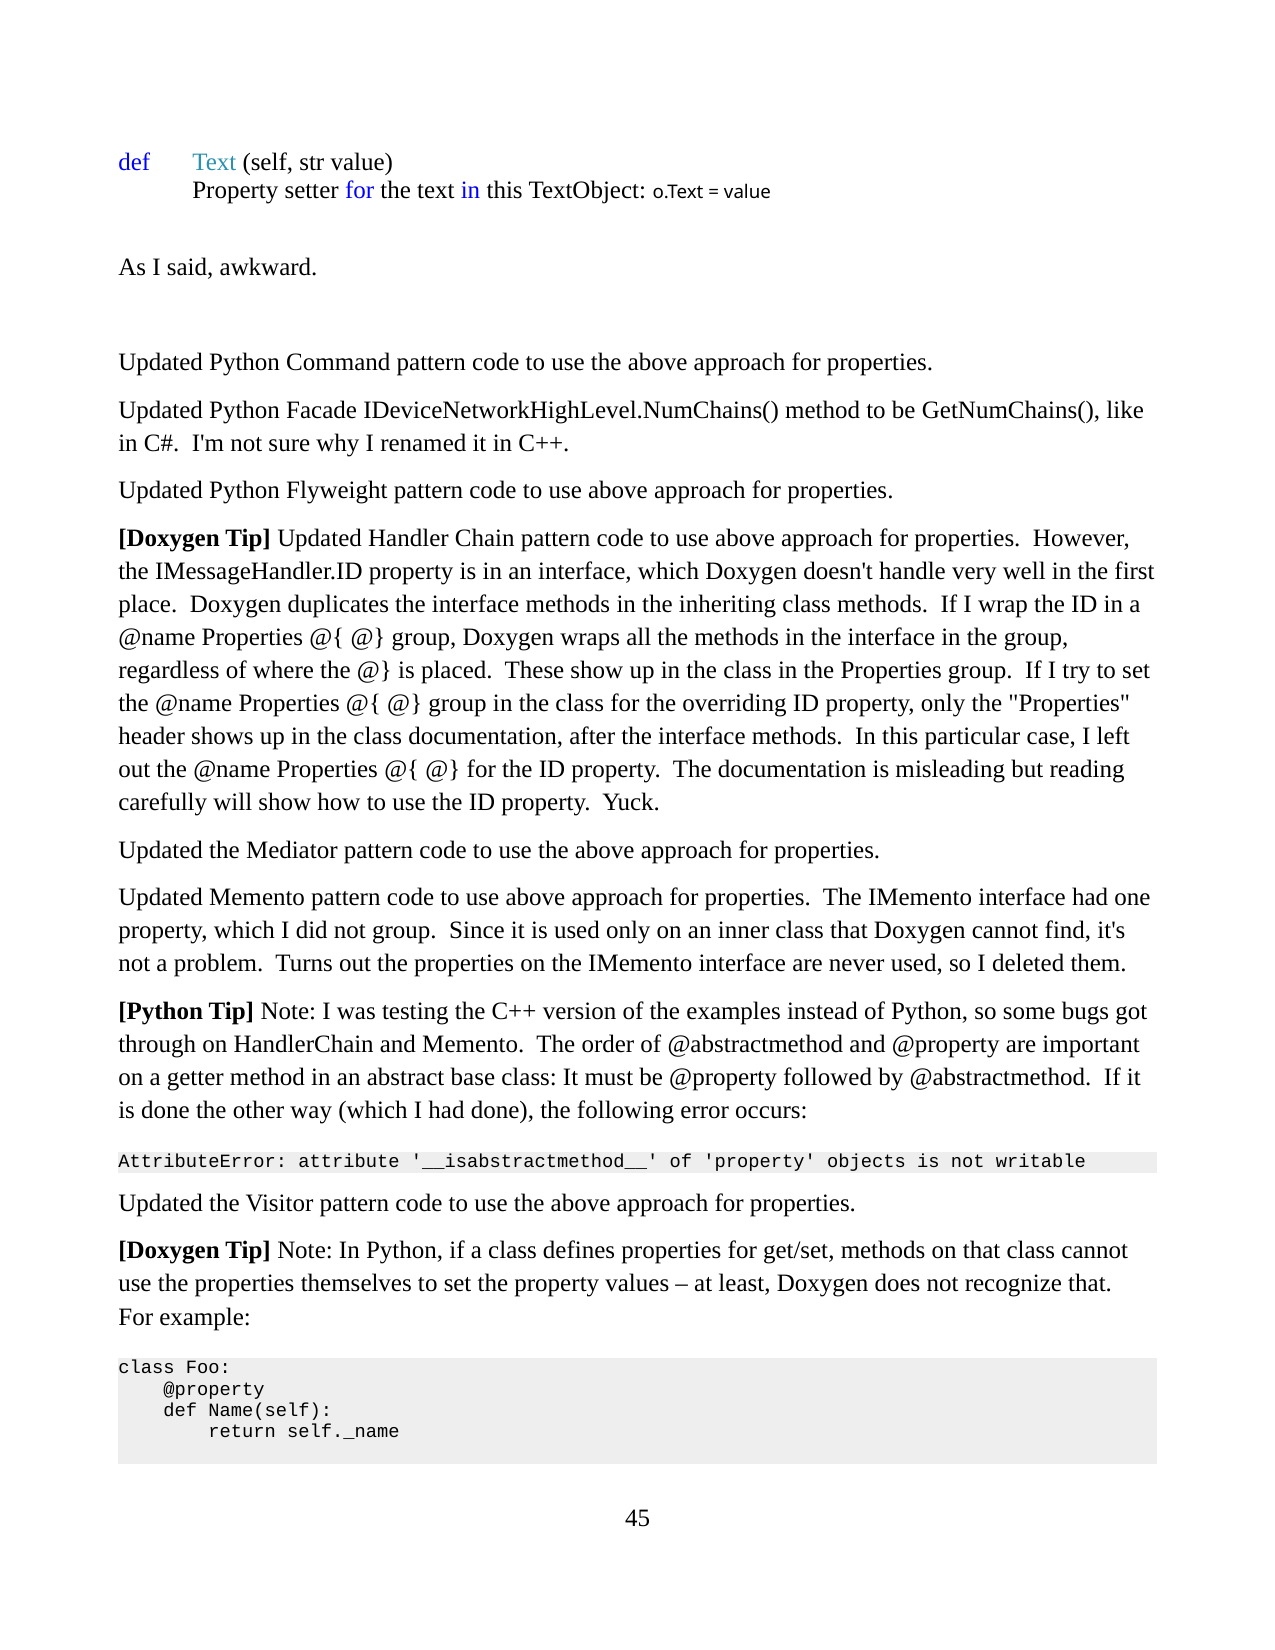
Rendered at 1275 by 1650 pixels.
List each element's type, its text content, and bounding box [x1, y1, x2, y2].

text Updated Python Command pattern code to use the above approach for properties. [118, 347, 1157, 376]
text Updated Memento pattern code to use above approach for properties. The IMemento interface had one property, which I did not group. Since it is used only on an inner class that Doxygen cannot find, it's not a problem. Turns out the properties on the IMemento interface are never used, so I deleted them. [118, 882, 1157, 977]
text As I said, awkward. [118, 252, 1157, 281]
text @property [118, 1379, 1157, 1401]
text Updated Python Facade IDeviceNetworkHighLevel.NumChains() method to be GetNumChains(), like in C#. I'm not sure why I renamed it in C++. [118, 395, 1157, 457]
text Updated Python Flyweight pattern code to use above approach for properties. [118, 475, 1157, 504]
text Property setter for the text in this TextObject: o.Text = value [118, 176, 1157, 204]
text [Python Tip] Note: I was testing the C++ version of the examples instead of Python, so some bugs got through on HandlerChain and Memento. The order of @abstractmethod and @property are important on a getter method in an abstract base class: It must be @property followed by @abstractmethod. If it is done the other way (which I had done), the following error occurs: [118, 996, 1157, 1124]
text Updated the Mediator pattern code to use the above approach for properties. [118, 835, 1157, 863]
text def Name(self): [118, 1401, 1157, 1422]
text AttributeError: attribute '__isabstractmethod__' of 'property' objects is not writable [118, 1152, 1157, 1173]
text def Text (self, str value) [118, 147, 1157, 176]
text [Doxygen Tip] Note: In Python, if a class defines properties for get/set, methods on that class cannot use the properties themselves to set the property values – at least, Doxygen does not recognize that. For example: [118, 1236, 1157, 1330]
text class Foo: [118, 1358, 1157, 1379]
text Updated the Visitor pattern code to use the above approach for properties. [118, 1188, 1157, 1217]
text return self._name [118, 1422, 1157, 1443]
text [Doxygen Tip] Updated Handler Chain pattern code to use above approach for properties. However, the IMessageHandler.ID property is in an interface, which Doxygen doesn't handle very well in the first place. Doxygen duplicates the interface methods in the inheriting class methods. If I wrap the ID in a @name Properties @{ @} group, Doxygen wraps all the methods in the interface in the group, regardless of where the @} is placed. These show up in the class in the Properties group. If I try to set the @name Properties @{ @} group in the class for the overriding ID property, only the "Properties" header shows up in the class documentation, after the interface methods. In this particular case, I left out the @name Properties @{ @} for the ID property. The documentation is misleading but reading carefully will show how to use the ID property. Yuck. [118, 523, 1157, 816]
